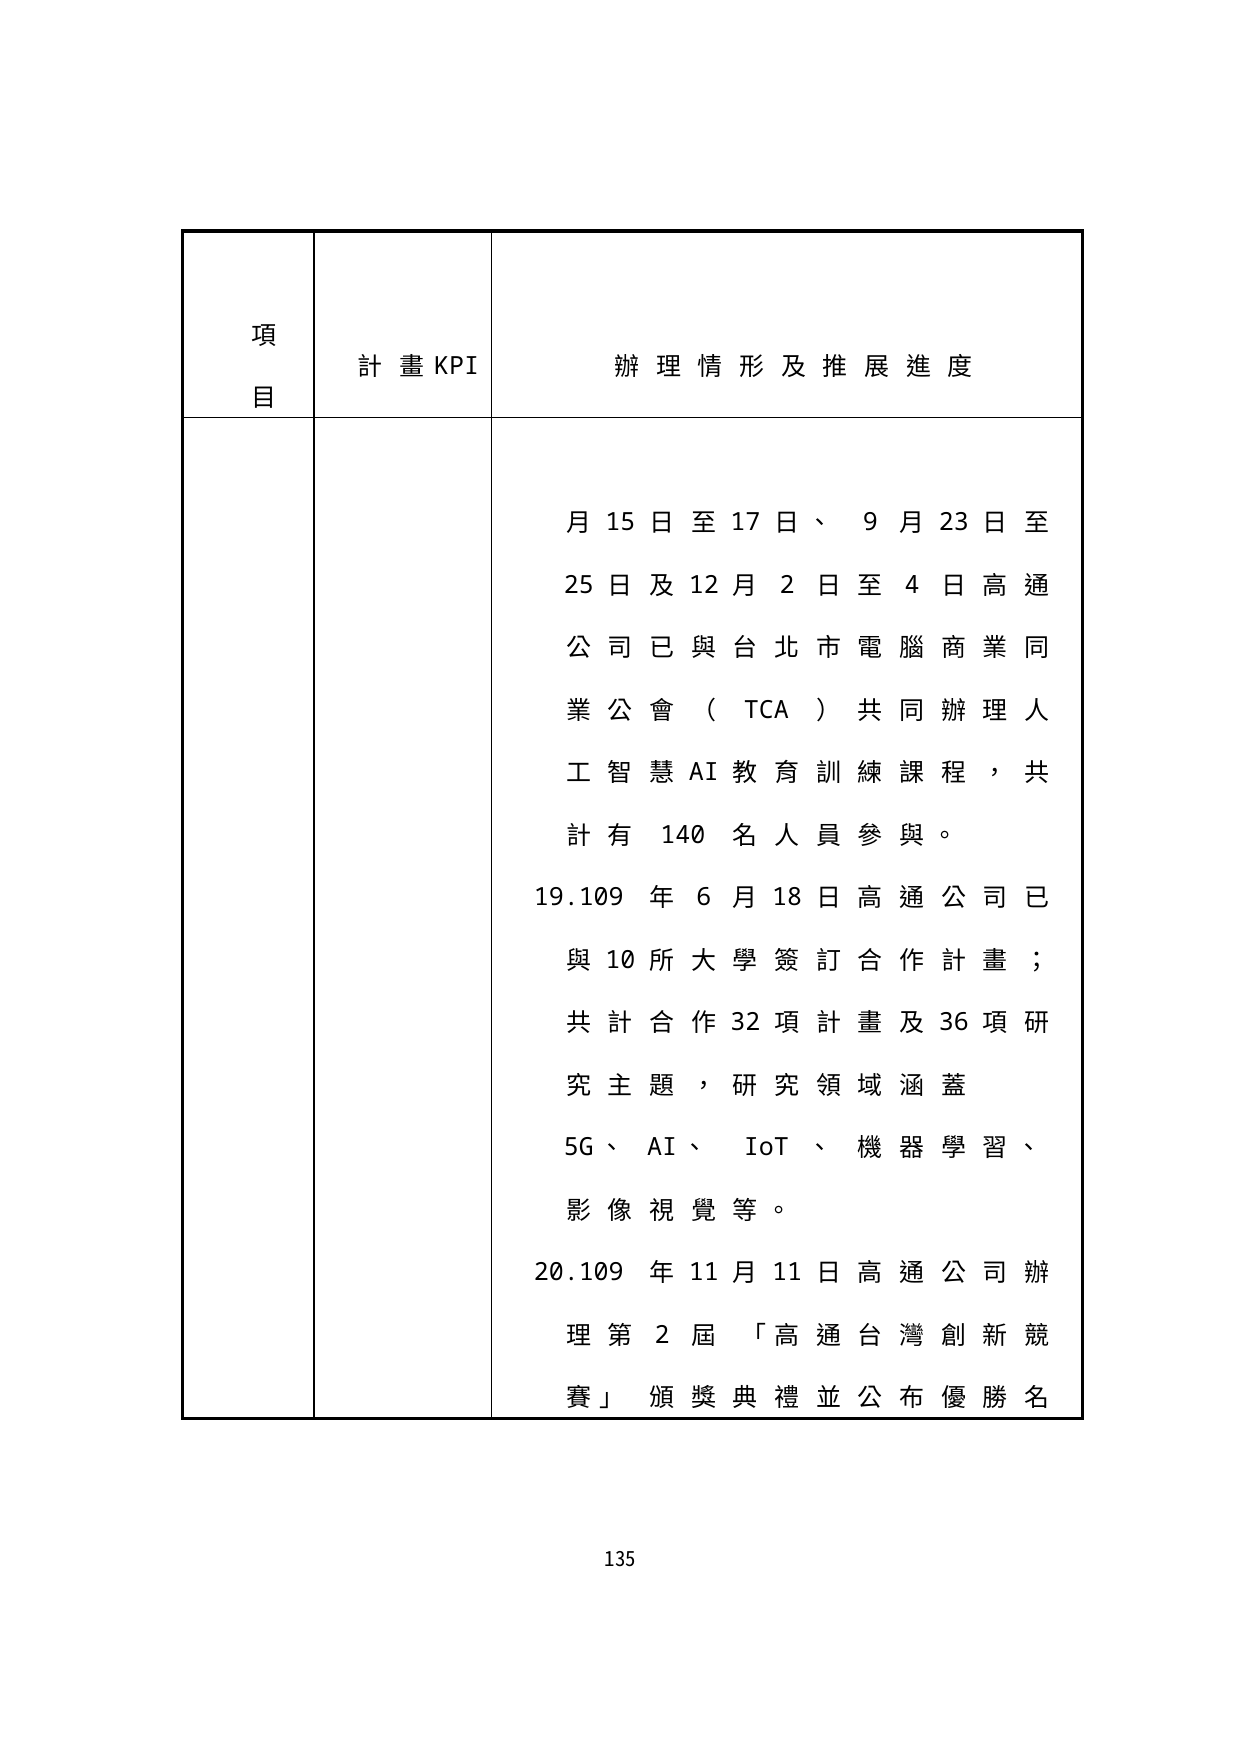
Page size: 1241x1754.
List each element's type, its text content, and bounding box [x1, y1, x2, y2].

table_cell [315, 418, 491, 1417]
table_header 計畫KPI [315, 233, 491, 417]
table_cell 月15日至17日、9月23日至25日及12月2日至4日高通公司已與台北市電腦商業同業公會（TCA）共同辦理人工智慧AI教育訓練課程，共計有140名人員參與。 19.109年6月18日高通公司已與10所大學簽訂合作計畫；共計合作32項計畫及36項研究主題，研究領域涵蓋5G、AI、IoT、機器學習、影像視覺等。 20.109年11月11日高通公司辦理第2屆「高通台灣創新競賽」頒獎典禮並公布優勝名 [492, 418, 1081, 1417]
table_header 辦理情形及推展進度 [492, 233, 1081, 417]
table_cell [184, 418, 313, 1417]
table_header 項目 [184, 233, 313, 417]
